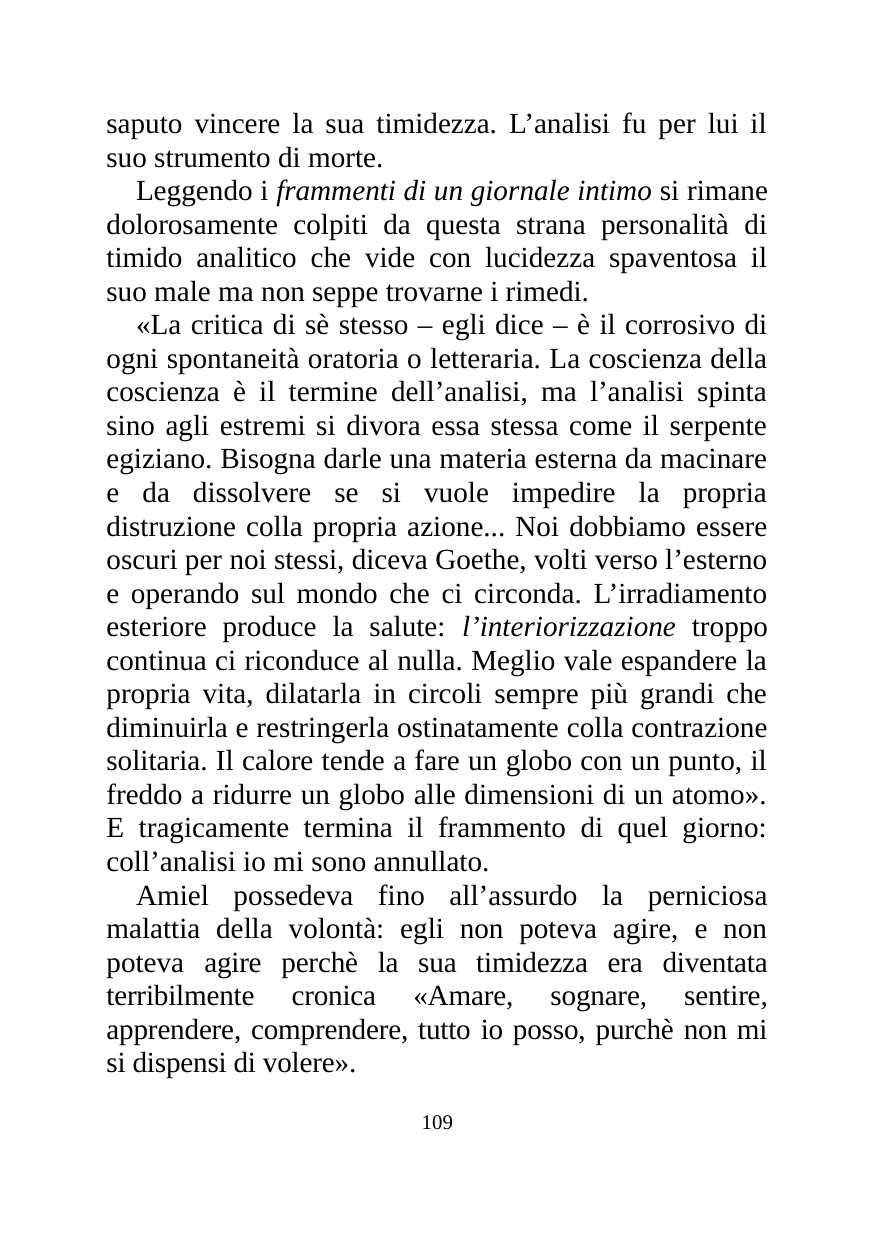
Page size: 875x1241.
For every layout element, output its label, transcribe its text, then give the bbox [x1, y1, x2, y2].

text Leggendo i frammenti di un giornale intimo si rimane dolorosamente colpiti da questa strana personalità di timido analitico che vide con lucidezza spaventosa il suo male ma non seppe trovarne i rimedi. [106, 173, 768, 307]
text saputo vincere la sua timidezza. L’analisi fu per lui il suo strumento di morte. [106, 106, 768, 173]
text Amiel possedeva fino all’assurdo la perniciosa malattia della volontà: egli non poteva agire, e non poteva agire perchè la sua timidezza era diventata terribilmente cronica «Amare, sognare, sentire, apprendere, comprendere, tutto io posso, purchè non mi si dispensi di volere». [106, 878, 768, 1079]
text «La critica di sè stesso – egli dice – è il corrosivo di ogni spontaneità oratoria o letteraria. La coscienza della coscienza è il termine dell’analisi, ma l’analisi spinta sino agli estremi si divora essa stessa come il serpente egiziano. Bisogna darle una materia esterna da macinare e da dissolvere se si vuole impedire la propria distruzione colla propria azione... Noi dobbiamo essere oscuri per noi stessi, diceva Goethe, volti verso l’esterno e operando sul mondo che ci circonda. L’irradiamento esteriore produce la salute: l’interiorizzazione troppo continua ci riconduce al nulla. Meglio vale espandere la propria vita, dilatarla in circoli sempre più grandi che diminuirla e restringerla ostinatamente colla contrazione solitaria. Il calore tende a fare un globo con un punto, il freddo a ridurre un globo alle dimensioni di un atomo». E tragicamente termina il frammento di quel giorno: coll’analisi io mi sono annullato. [106, 307, 768, 878]
